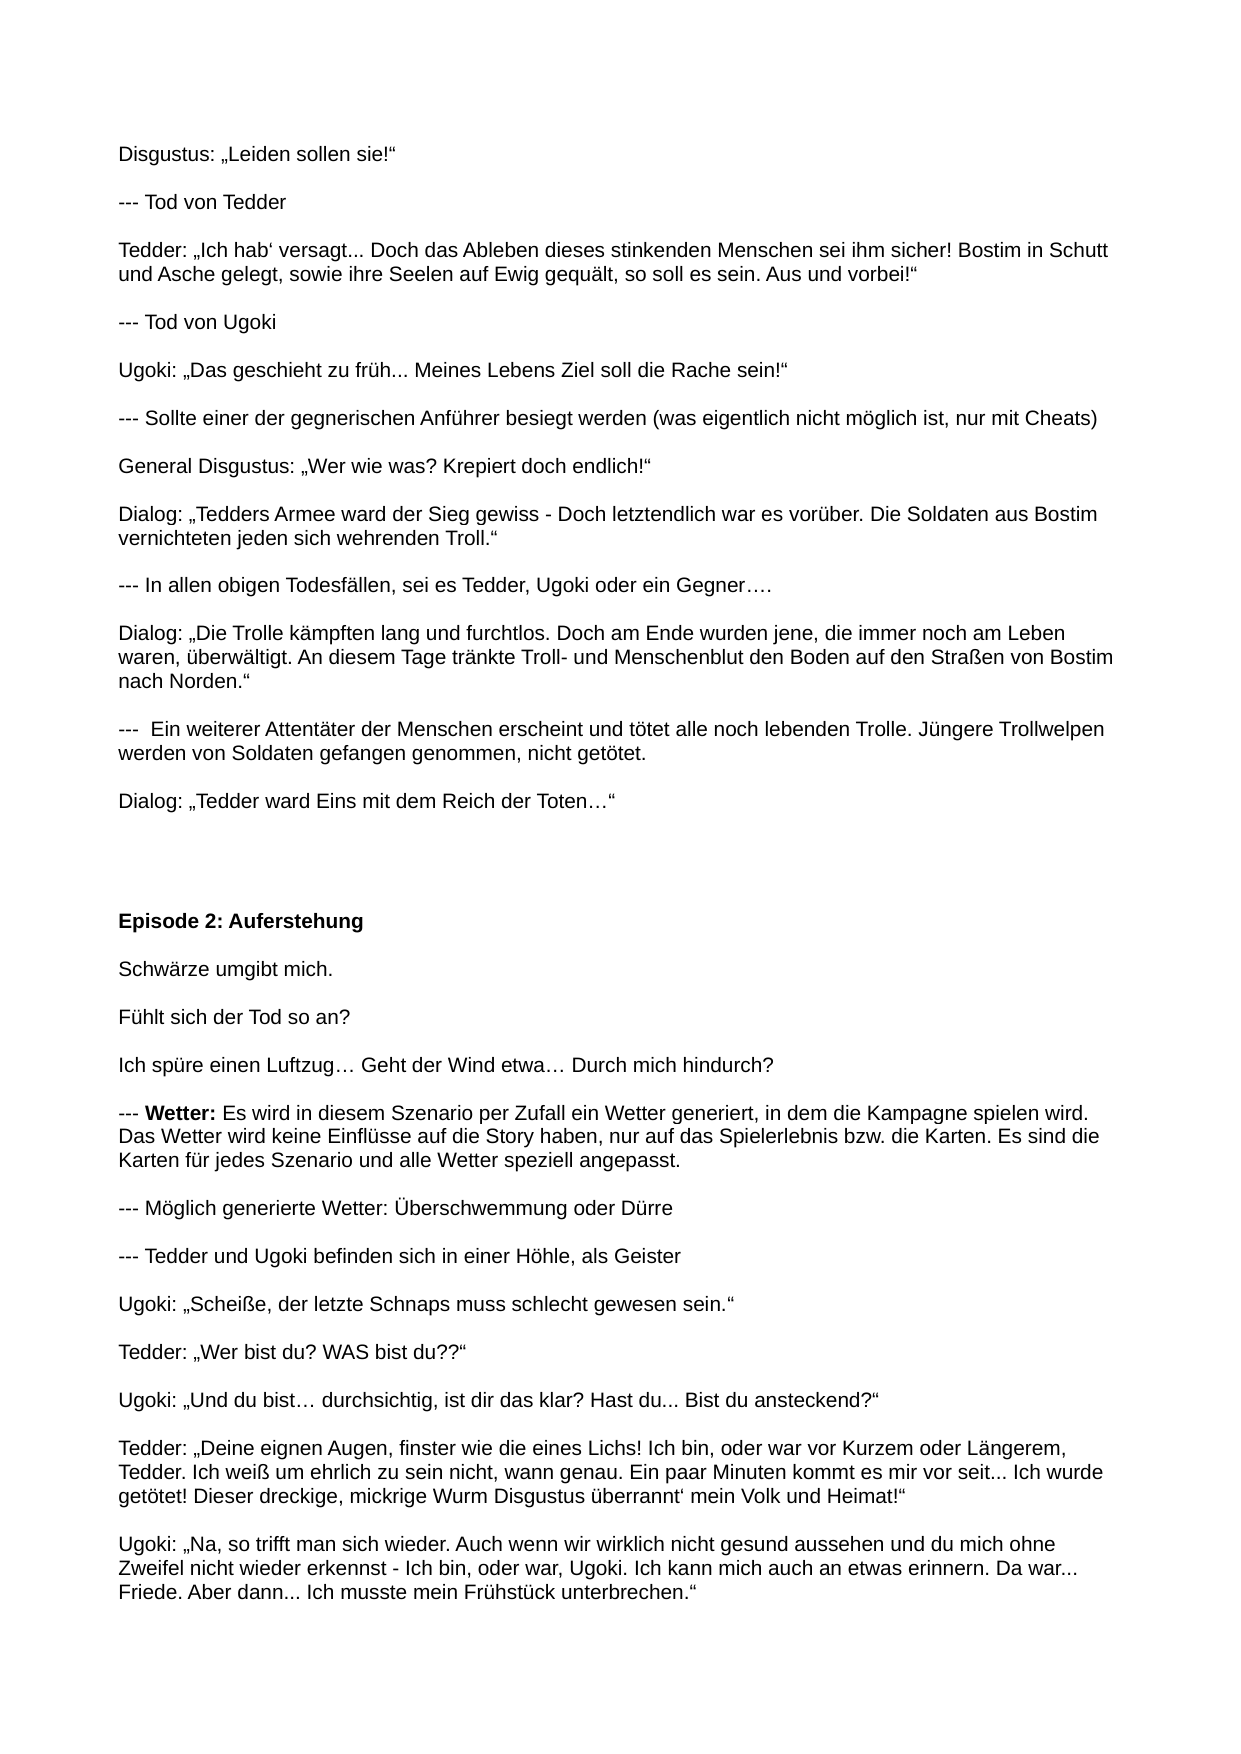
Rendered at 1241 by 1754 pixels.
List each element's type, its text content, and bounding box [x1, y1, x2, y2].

text --- Sollte einer der gegnerischen Anführer besiegt werden (was eigentlich nicht möglich ist, nur mit Cheats) [118, 406, 1122, 429]
text --- Wetter: Es wird in diesem Szenario per Zufall ein Wetter generiert, in dem die Kampagne spielen wird. Das Wetter wird keine Einflüsse auf die Story haben, nur auf das Spielerlebnis bzw. die Karten. Es sind die Karten für jedes Szenario und alle Wetter speziell angepasst. [118, 1100, 1122, 1172]
text Dialog: „Tedders Armee ward der Sieg gewiss - Doch letztendlich war es vorüber. Die Soldaten aus Bostim vernichteten jeden sich wehrenden Troll.“ [118, 501, 1122, 549]
text --- In allen obigen Todesfällen, sei es Tedder, Ugoki oder ein Gegner…. [118, 573, 1122, 597]
text --- Möglich generierte Wetter: Überschwemmung oder Dürre [118, 1196, 1122, 1220]
text Ugoki: „Und du bist… durchsichtig, ist dir das klar? Hast du... Bist du ansteckend?“ [118, 1388, 1122, 1412]
text Fühlt sich der Tod so an? [118, 1004, 1122, 1028]
text Schwärze umgibt mich. [118, 957, 1122, 981]
text Ich spüre einen Luftzug… Geht der Wind etwa… Durch mich hindurch? [118, 1052, 1122, 1076]
text Tedder: „Ich hab‘ versagt... Doch das Ableben dieses stinkenden Menschen sei ihm sicher! Bostim in Schutt und Asche gelegt, sowie ihre Seelen auf Ewig gequält, so soll es sein. Aus und vorbei!“ [118, 238, 1122, 286]
text Dialog: „Tedder ward Eins mit dem Reich der Toten…“ [118, 789, 1122, 813]
text Ugoki: „Na, so trifft man sich wieder. Auch wenn wir wirklich nicht gesund aussehen und du mich ohne Zweifel nicht wieder erkennst - Ich bin, oder war, Ugoki. Ich kann mich auch an etwas erinnern. Da war... Friede. Aber dann... Ich musste mein Frühstück unterbrechen.“ [118, 1532, 1122, 1603]
text General Disgustus: „Wer wie was? Krepiert doch endlich!“ [118, 453, 1122, 477]
text Tedder: „Deine eignen Augen, finster wie die eines Lichs! Ich bin, oder war vor Kurzem oder Längerem, Tedder. Ich weiß um ehrlich zu sein nicht, wann genau. Ein paar Minuten kommt es mir vor seit... Ich wurde getötet! Dieser dreckige, mickrige Wurm Disgustus überrannt‘ mein Volk und Heimat!“ [118, 1436, 1122, 1508]
text Tedder: „Wer bist du? WAS bist du??“ [118, 1340, 1122, 1364]
text Disgustus: „Leiden sollen sie!“ [118, 142, 1122, 166]
text --- Tod von Tedder [118, 190, 1122, 214]
text --- Tod von Ugoki [118, 310, 1122, 334]
text Dialog: „Die Trolle kämpften lang und furchtlos. Doch am Ende wurden jene, die immer noch am Leben waren, überwältigt. An diesem Tage tränkte Troll- und Menschenblut den Boden auf den Straßen von Bostim nach Norden.“ [118, 621, 1122, 693]
text Ugoki: „Das geschieht zu früh... Meines Lebens Ziel soll die Rache sein!“ [118, 358, 1122, 382]
text --- Ein weiterer Attentäter der Menschen erscheint und tötet alle noch lebenden Trolle. Jüngere Trollwelpen werden von Soldaten gefangen genommen, nicht getötet. [118, 717, 1122, 765]
text Ugoki: „Scheiße, der letzte Schnaps muss schlecht gewesen sein.“ [118, 1292, 1122, 1316]
text --- Tedder und Ugoki befinden sich in einer Höhle, als Geister [118, 1244, 1122, 1268]
text Episode 2: Auferstehung [118, 909, 1122, 933]
